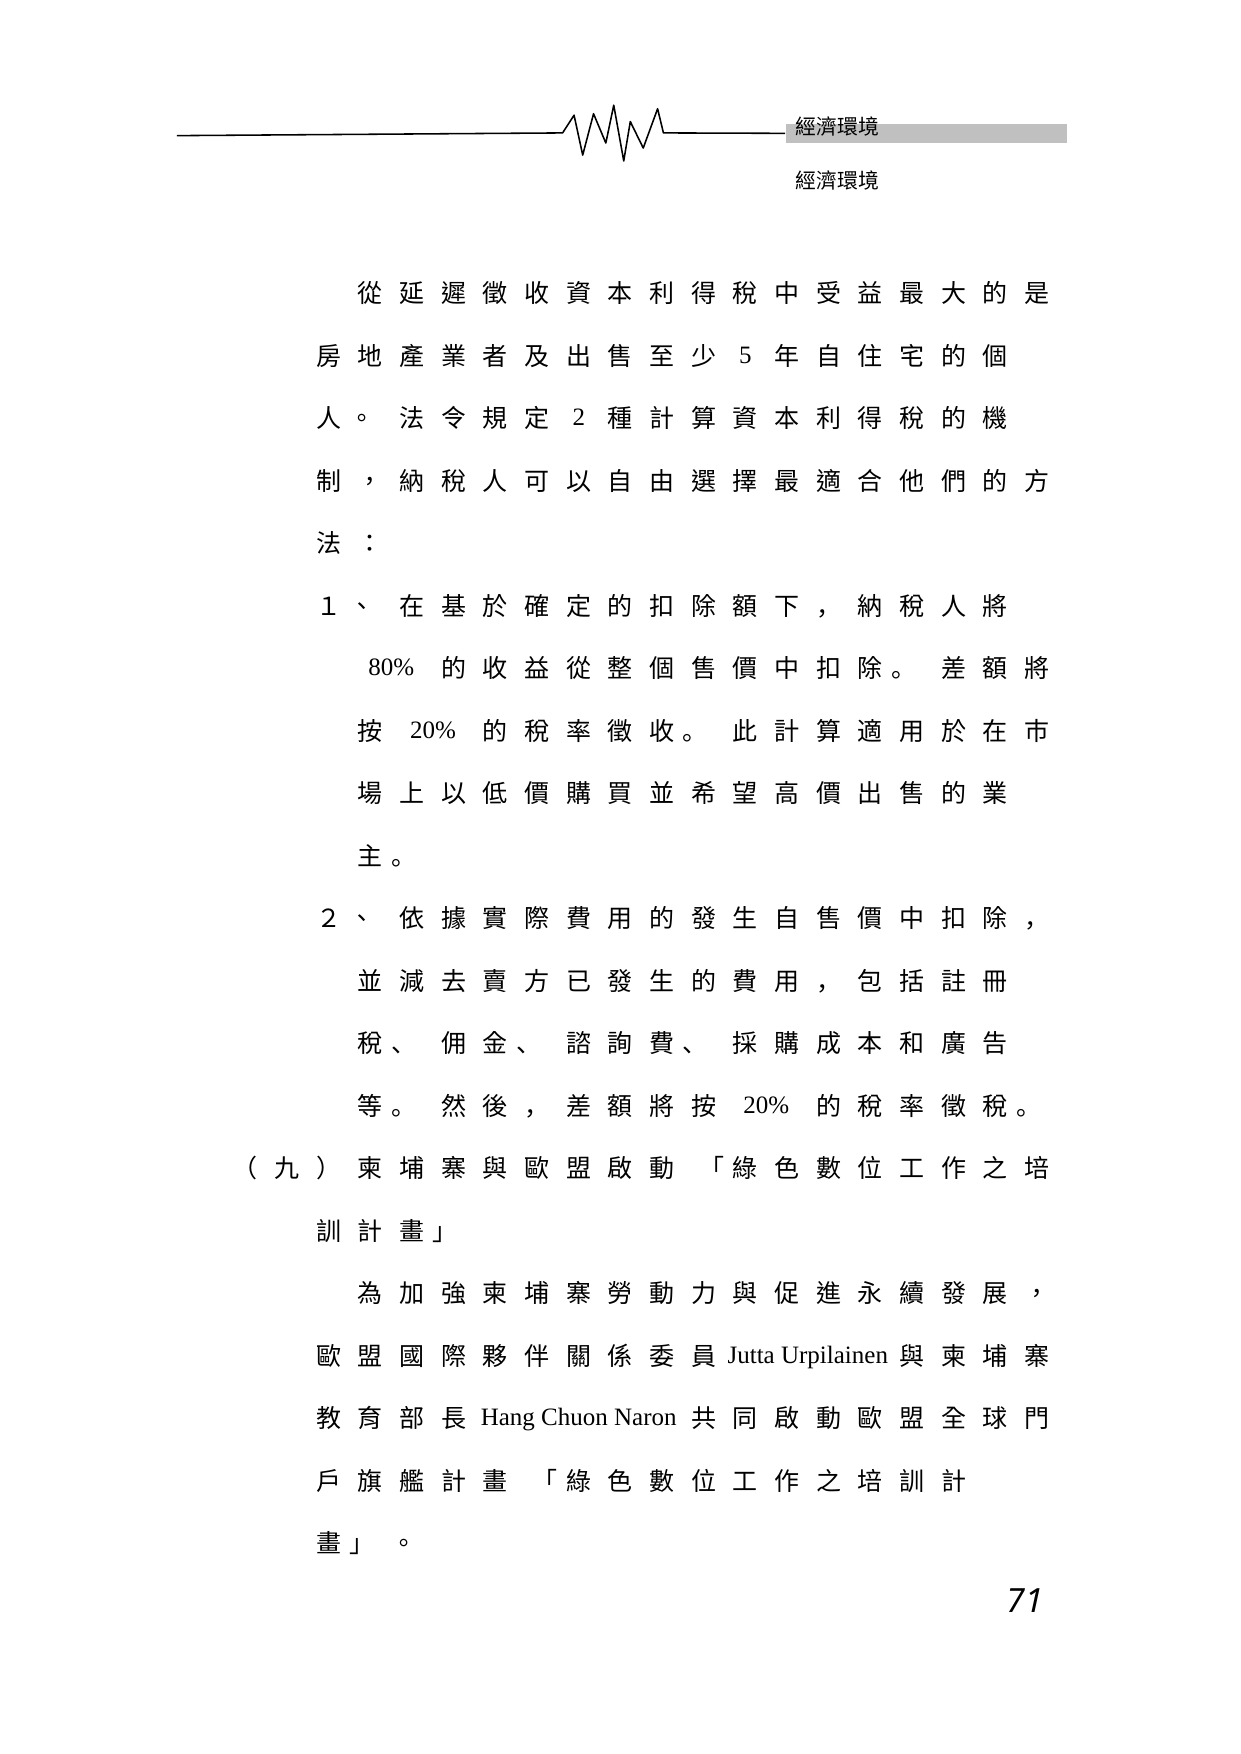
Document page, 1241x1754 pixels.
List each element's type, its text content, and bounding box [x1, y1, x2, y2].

text 從延遲徵收資本利得稅中受益最大的是房地產業者及出售至少5年自住宅的個人。法令規定2種計算資本利得稅的機制，納稅人可以自由選擇最適合他們的方法： [281, 250, 1058, 563]
text ２、依據實際費用的發生自售價中扣除，並減去賣方已發生的費用，包括註冊稅、佣金、諮詢費、採購成本和廣告等。然後，差額將按20%的稅率徵稅。 [281, 875, 1058, 1125]
text （九）柬埔寨與歐盟啟動「綠色數位工作之培訓計畫」 [207, 1125, 1058, 1250]
text 為加強柬埔寨勞動力與促進永續發展，歐盟國際夥伴關係委員Jutta Urpilainen與柬埔寨教育部長Hang Chuon Naron共同啟動歐盟全球門戶旗艦計畫「綠色數位工作之培訓計畫」。 [281, 1250, 1058, 1563]
text １、在基於確定的扣除額下，納稅人將80%的收益從整個售價中扣除。差額將按20%的稅率徵收。此計算適用於在市場上以低價購買並希望高價出售的業主。 [281, 563, 1058, 875]
